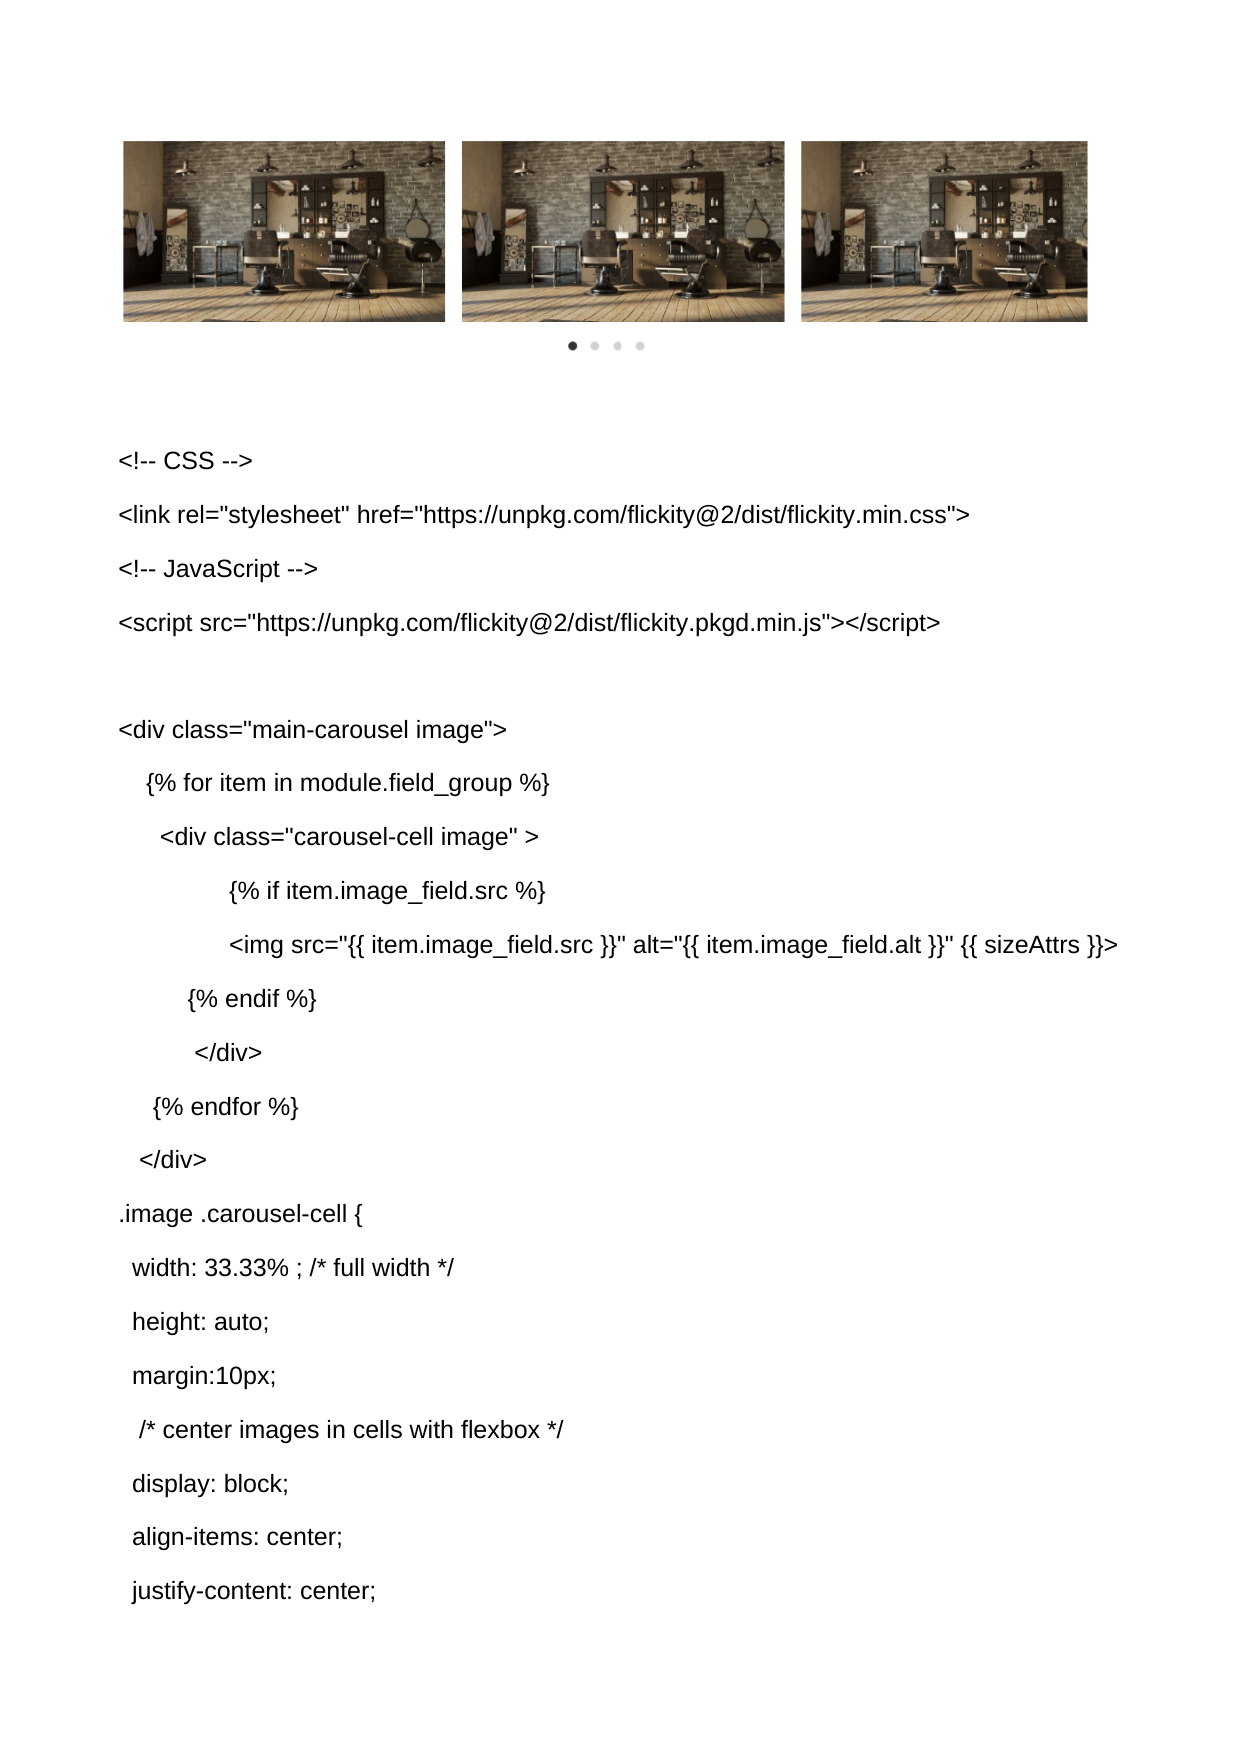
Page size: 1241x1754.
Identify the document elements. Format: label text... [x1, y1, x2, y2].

text </div> [118, 1038, 1122, 1066]
text .image .carousel-cell { [118, 1199, 1122, 1228]
text {% endif %} [118, 984, 1122, 1013]
text <!-- CSS --> [118, 446, 1122, 475]
text </div> [118, 1145, 1122, 1174]
text {% endfor %} [118, 1092, 1122, 1120]
text <div class="main-carousel image"> [118, 714, 1122, 743]
text width: 33.33% ; /* full width */ [118, 1253, 1122, 1282]
text align-items: center; [118, 1522, 1122, 1551]
text <script src="https://unpkg.com/flickity@2/dist/flickity.pkgd.min.js"></script> [118, 608, 1122, 636]
text {% if item.image_field.src %} [118, 876, 1122, 905]
text margin:10px; [118, 1361, 1122, 1389]
text justify-content: center; [118, 1576, 1122, 1605]
text height: auto; [118, 1307, 1122, 1336]
text <link rel="stylesheet" href="https://unpkg.com/flickity@2/dist/flickity.min.css"> [118, 500, 1122, 529]
text display: block; [118, 1468, 1122, 1497]
text {% for item in module.field_group %} [118, 768, 1122, 797]
text /* center images in cells with flexbox */ [118, 1415, 1122, 1443]
text <div class="carousel-cell image" > [118, 822, 1122, 851]
text <!-- JavaScript --> [118, 554, 1122, 583]
text <img src="{{ item.image_field.src }}" alt="{{ item.image_field.alt }}" {{ sizeAttrs }}> [118, 930, 1122, 959]
